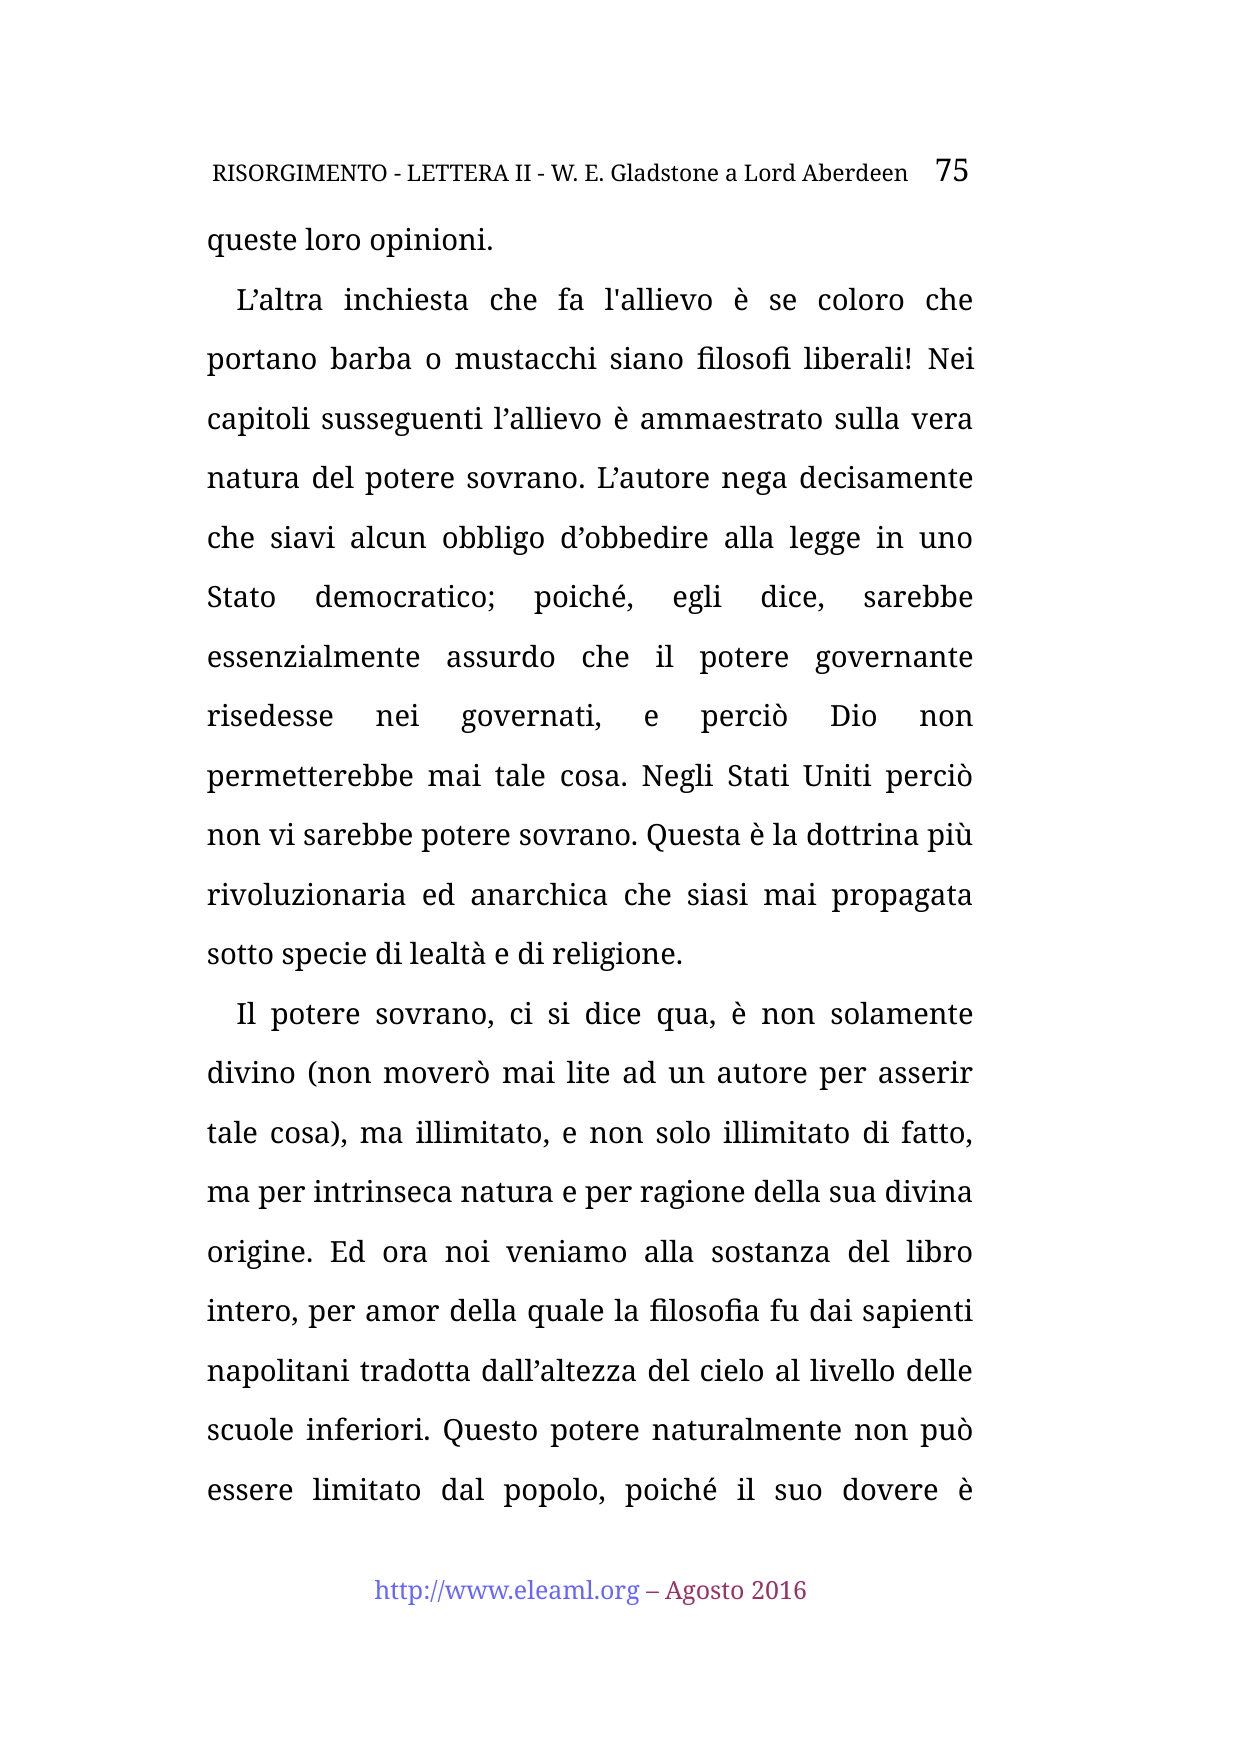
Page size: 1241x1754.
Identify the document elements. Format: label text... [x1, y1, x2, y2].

text Il potere sovrano, ci si dice qua, è non solamente divino (non moverò mai lite ad un autore per asserir tale cosa), ma illimitato, e non solo illimitato di fatto, ma per intrinseca natura e per ragione della sua divina origine. Ed ora noi veniamo alla sostanza del libro intero, per amor della quale la filosofia fu dai sapienti napolitani tradotta dall’altezza del cielo al livello delle scuole inferiori. Questo potere naturalmente non può essere limitato dal popolo, poiché il suo dovere è [207, 993, 974, 1508]
text queste loro opinioni. [207, 220, 974, 259]
text L’altra inchiesta che fa l'allievo è se coloro che portano barba o mustacchi siano filosofi liberali! Nei capitoli susseguenti l’allievo è ammaestrato sulla vera natura del potere sovrano. L’autore nega decisamente che siavi alcun obbligo d’obbedire alla legge in uno Stato democratico; poiché, egli dice, sarebbe essenzialmente assurdo che il potere governante risedesse nei governati, e perciò Dio non permetterebbe mai tale cosa. Negli Stati Uniti perciò non vi sarebbe potere sovrano. Questa è la dottrina più rivoluzionaria ed anarchica che siasi mai propagata sotto specie di lealtà e di religione. [207, 279, 974, 973]
